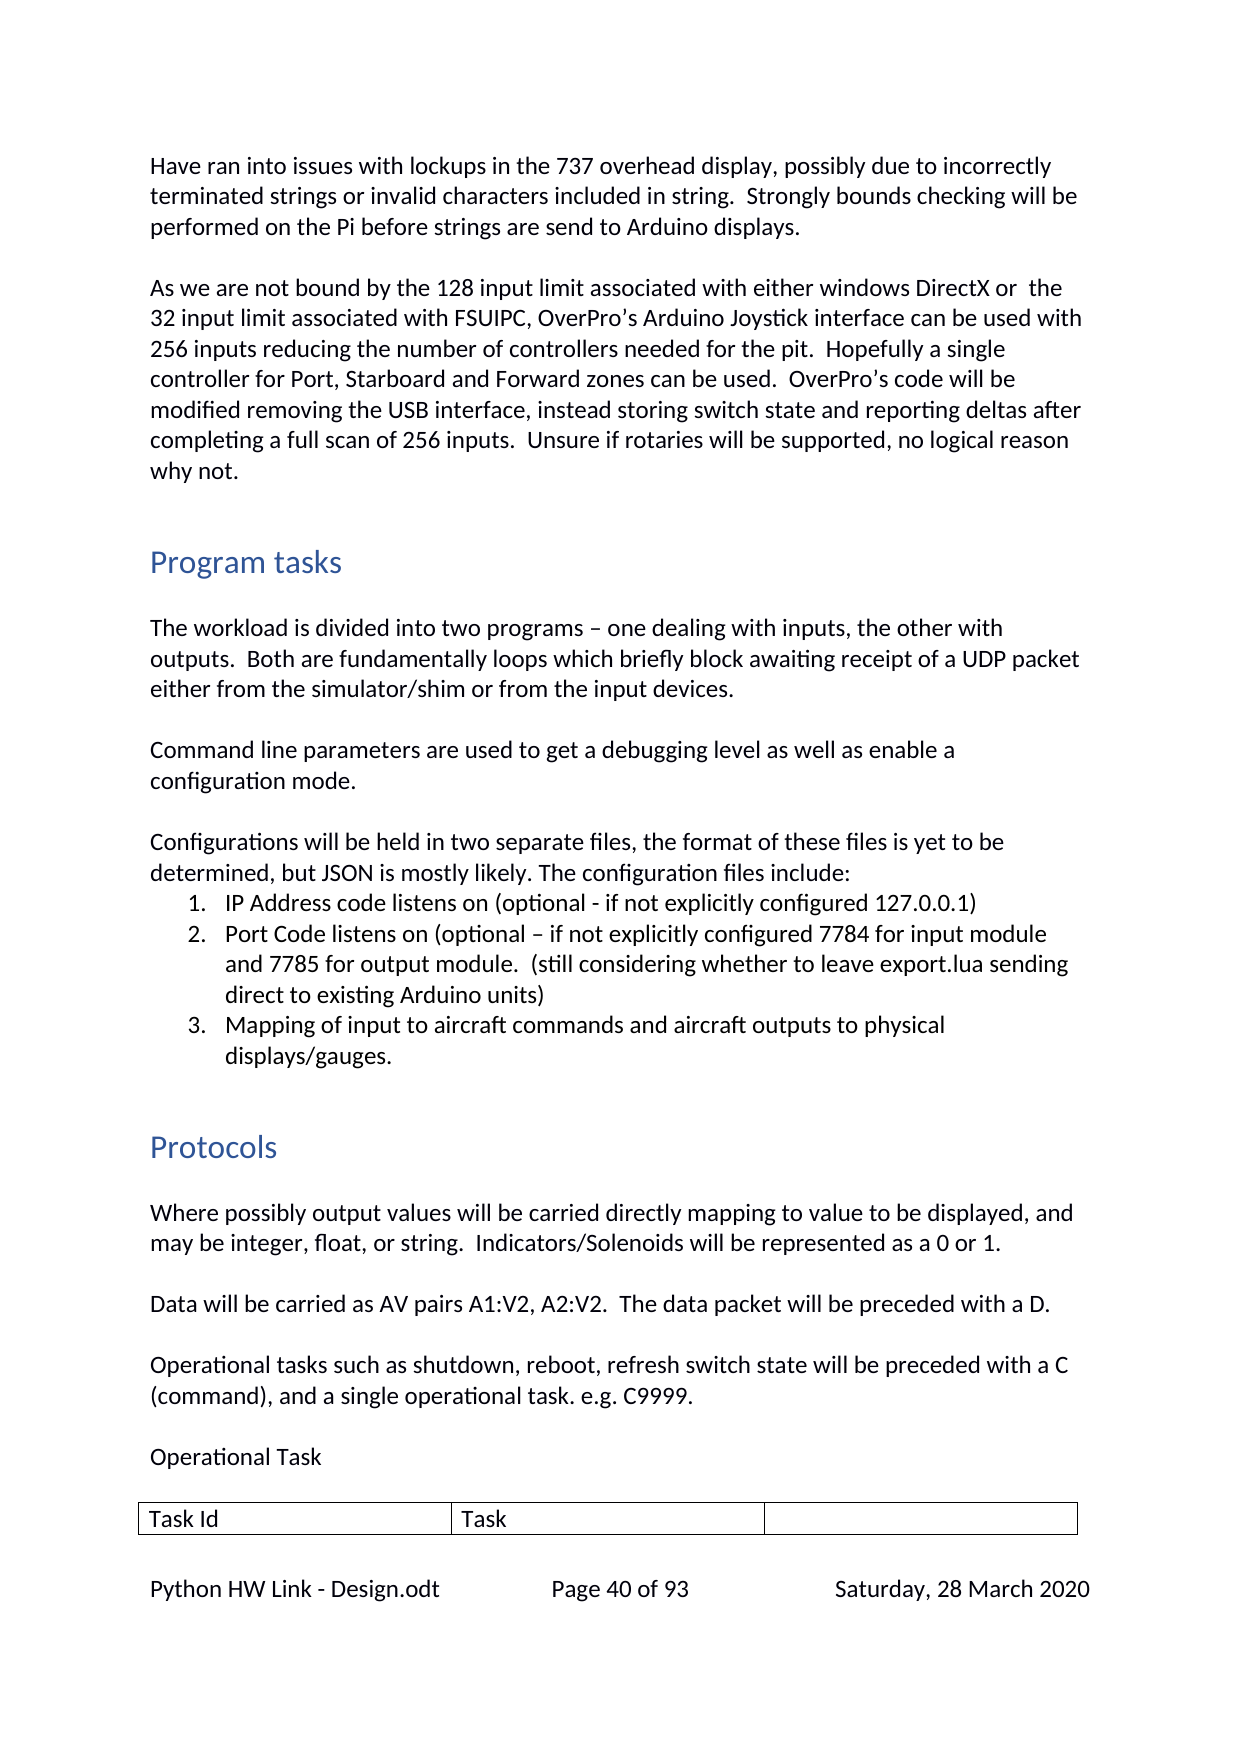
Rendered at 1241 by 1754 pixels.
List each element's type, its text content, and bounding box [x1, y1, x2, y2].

text Operational tasks such as shutdown, reboot, refresh switch state will be preceded with a C (command), and a single operational task. e.g. C9999. [150, 1350, 1090, 1411]
table_header [765, 1503, 1077, 1534]
text Data will be carried as AV pairs A1:V2, A2:V2. The data packet will be preceded with a D. [150, 1289, 1090, 1319]
table_header Task Id [139, 1503, 451, 1534]
list Mapping of input to aircraft commands and aircraft outputs to physical displays/gauges. [187, 1009, 1090, 1070]
text As we are not bound by the 128 input limit associated with either windows DirectX or the 32 input limit associated with FSUIPC, OverPro’s Arduino Joystick interface can be used with 256 inputs reducing the number of controllers needed for the pit. Hopefully a single controller for Port, Starboard and Forward zones can be used. OverPro’s code will be modified removing the USB interface, instead storing switch state and reporting deltas after completing a full scan of 256 inputs. Unsure if rotaries will be supported, no logical reason why not. [150, 272, 1090, 486]
text Configurations will be held in two separate files, the format of these files is yet to be determined, but JSON is mostly likely. The configuration files include: [150, 826, 1090, 887]
list IP Address code listens on (optional - if not explicitly configured 127.0.0.1) [187, 887, 1090, 918]
text Have ran into issues with lockups in the 737 overhead display, possibly due to incorrectly terminated strings or invalid characters included in string. Strongly bounds checking will be performed on the Pi before strings are send to Arduino displays. [150, 150, 1090, 242]
text Operational Task [150, 1441, 1090, 1472]
table_header Task [452, 1503, 764, 1534]
text The workload is divided into two programs – one dealing with inputs, the other with outputs. Both are fundamentally loops which briefly block awaiting receipt of a UDP packet either from the simulator/shim or from the input devices. [150, 612, 1090, 704]
text Where possibly output values will be carried directly mapping to value to be displayed, and may be integer, float, or string. Indicators/Solenoids will be represented as a 0 or 1. [150, 1197, 1090, 1258]
subtitle Protocols [150, 1126, 1090, 1167]
subtitle Program tasks [150, 541, 1090, 582]
list Port Code listens on (optional – if not explicitly configured 7784 for input module and 7785 for output module. (still considering whether to leave export.lua sending direct to existing Arduino units) [187, 918, 1090, 1009]
text Command line parameters are used to get a debugging level as well as enable a configuration mode. [150, 734, 1090, 796]
